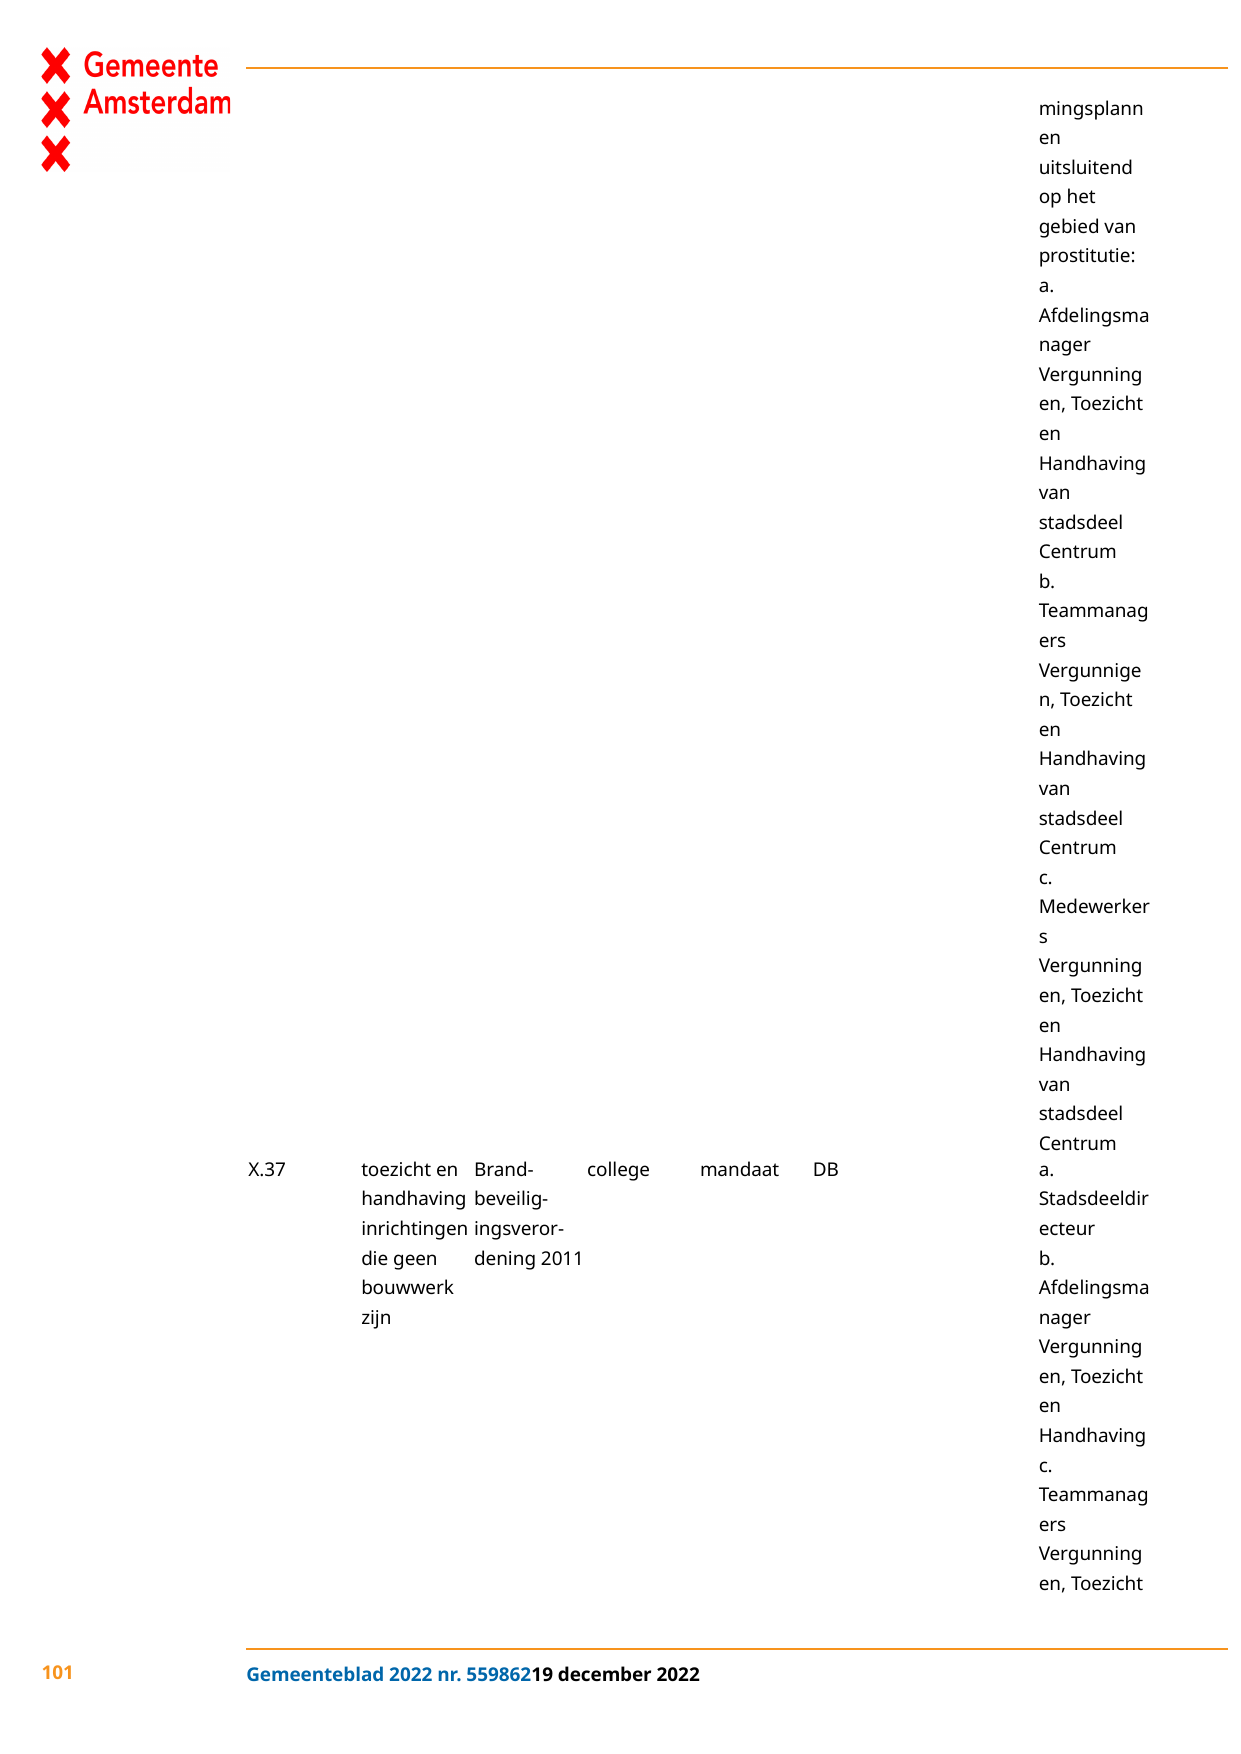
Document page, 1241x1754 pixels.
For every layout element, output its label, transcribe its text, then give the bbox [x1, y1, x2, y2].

table_cell [813, 95, 926, 1156]
table_cell Brand-beveilig-ingsveror-dening 2011 [474, 1156, 587, 1596]
picture [41, 47, 231, 172]
table_cell DB [813, 1156, 926, 1596]
table_cell mandaat [700, 1156, 813, 1596]
table_cell toezicht en handhaving inrichtingen die geen bouwwerk zijn [361, 1156, 474, 1596]
table_cell a. Stadsdeeldirecteur b. Afdelingsmanager Vergunningen, Toezicht en Handhaving c. Teammanagers Vergunningen, Toezicht [1039, 1156, 1152, 1596]
table_cell [587, 95, 700, 1156]
table_cell [926, 95, 1038, 1156]
table_cell [700, 95, 813, 1156]
table_cell [361, 95, 474, 1156]
table_cell X.37 [248, 1156, 361, 1596]
table_cell [926, 1156, 1038, 1596]
table_cell college [587, 1156, 700, 1596]
table_cell [248, 95, 361, 1156]
table_cell [474, 95, 587, 1156]
table_cell mingsplannen uitsluitend op het gebied van prostitutie: a. Afdelingsmanager Vergunningen, Toezicht en Handhaving van stadsdeel Centrum b. Teammanagers Vergunnigen, Toezicht en Handhaving van stadsdeel Centrum c. Medewerkers Vergunningen, Toezicht en Handhaving van stadsdeel Centrum [1039, 95, 1152, 1156]
